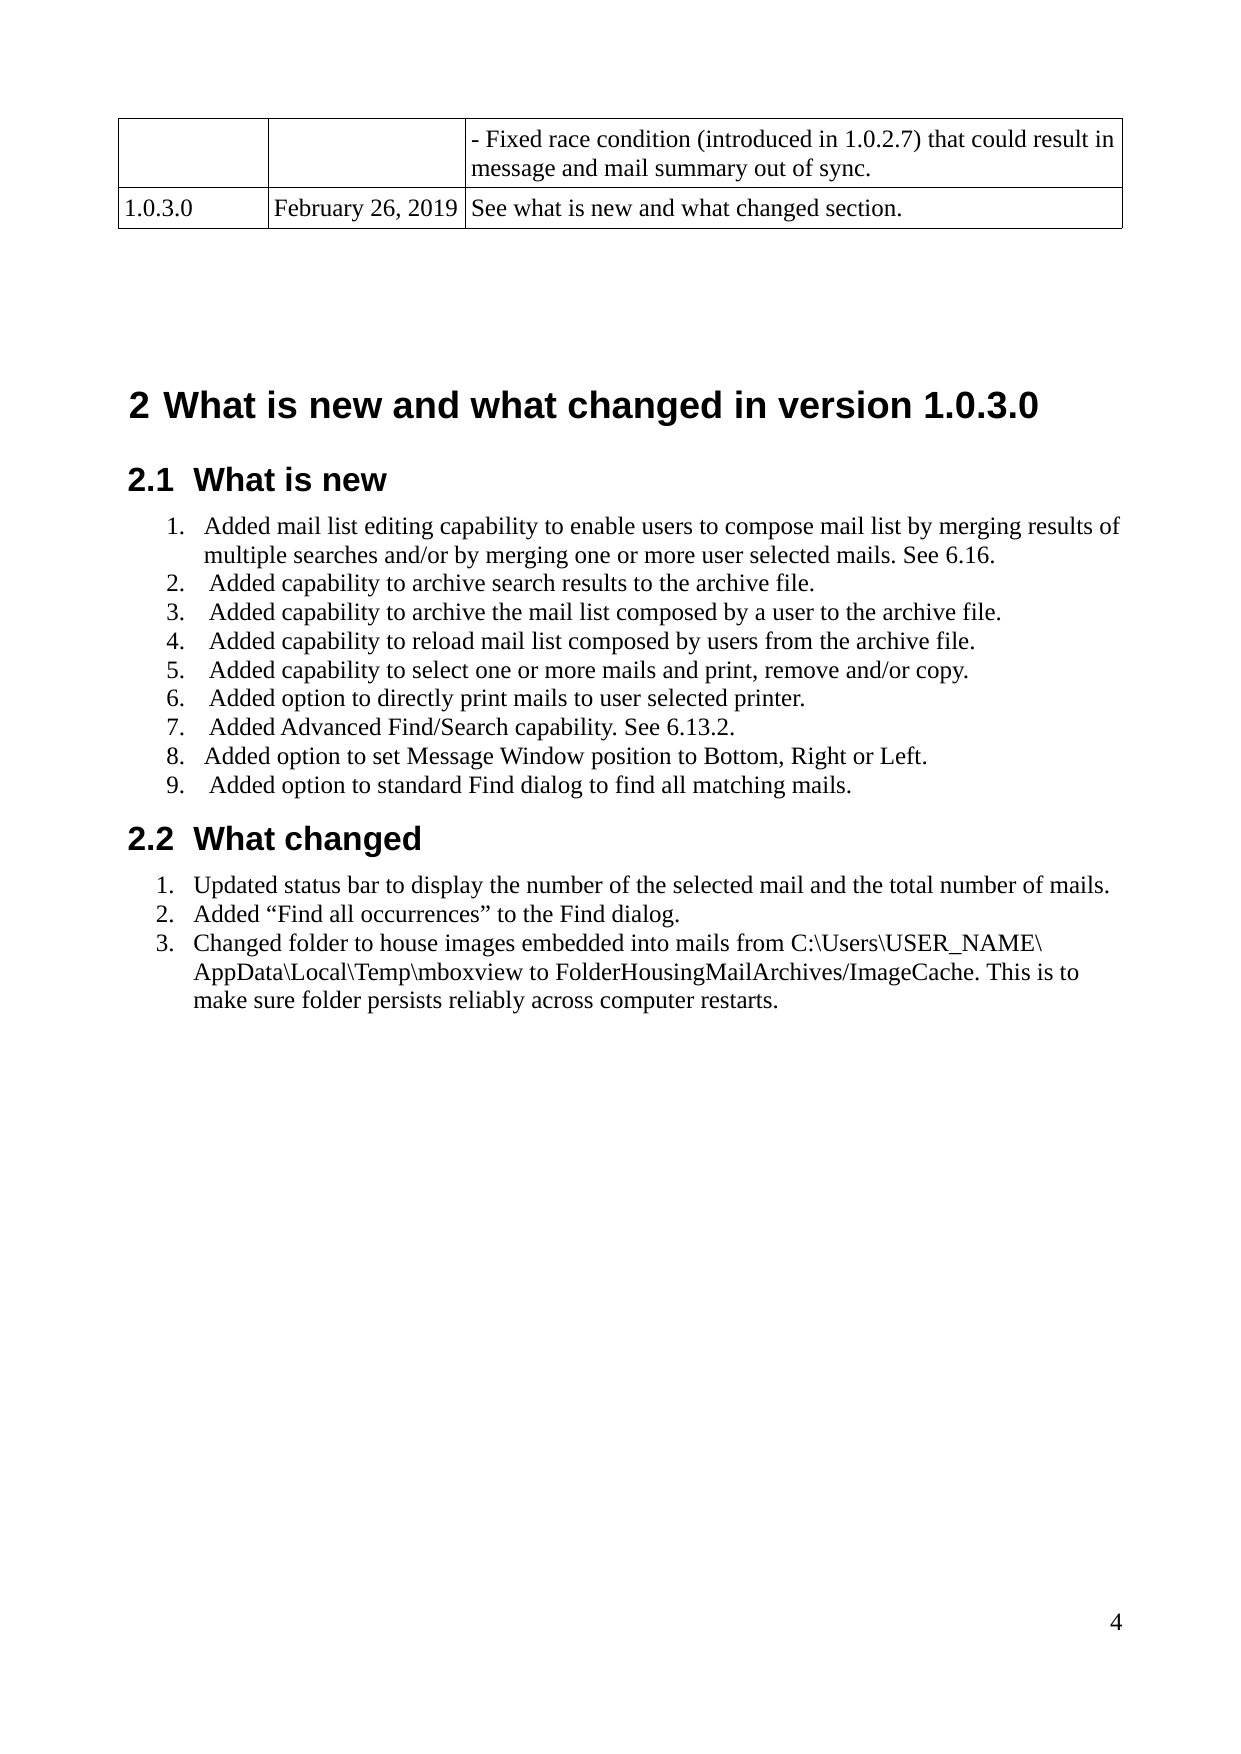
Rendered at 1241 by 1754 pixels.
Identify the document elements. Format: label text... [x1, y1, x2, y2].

table_cell See what is new and what changed section. [466, 188, 1122, 227]
table_cell 1.0.3.0 [119, 188, 268, 227]
list Added option to set Message Window position to Bottom, Right or Left. [166, 741, 1122, 770]
list Added “Find all occurrences” to the Find dialog. [156, 899, 1122, 928]
list Added capability to archive search results to the archive file. [166, 568, 1122, 597]
list Added option to directly print mails to user selected printer. [166, 683, 1122, 712]
subtitle What changed [118, 819, 1122, 858]
list Added Advanced Find/Search capability. See 6.13.2. [166, 712, 1122, 741]
table_cell February 26, 2019 [269, 188, 465, 227]
list Added capability to select one or more mails and print, remove and/or copy. [166, 655, 1122, 683]
list Updated status bar to display the number of the selected mail and the total number of mails. [156, 870, 1122, 899]
list Added mail list editing capability to enable users to compose mail list by merging results of multiple searches and/or by merging one or more user selected mails. See 6.16. [166, 511, 1122, 568]
subtitle What is new [118, 460, 1122, 498]
table_cell [269, 119, 465, 187]
list Added capability to archive the mail list composed by a user to the archive file. [166, 597, 1122, 626]
list Added capability to reload mail list composed by users from the archive file. [166, 626, 1122, 655]
list Changed folder to house images embedded into mails from C:\Users\USER_NAME\AppData\Local\Temp\mboxview to FolderHousingMailArchives/ImageCache. This is to make sure folder persists reliably across computer restarts. [156, 928, 1122, 1014]
table_cell [119, 119, 268, 187]
table_cell - Fixed race condition (introduced in 1.0.2.7) that could result in message and mail summary out of sync. [466, 119, 1122, 187]
subtitle What is new and what changed in version 1.0.3.0 [118, 383, 1122, 426]
list Added option to standard Find dialog to find all matching mails. [166, 770, 1122, 798]
